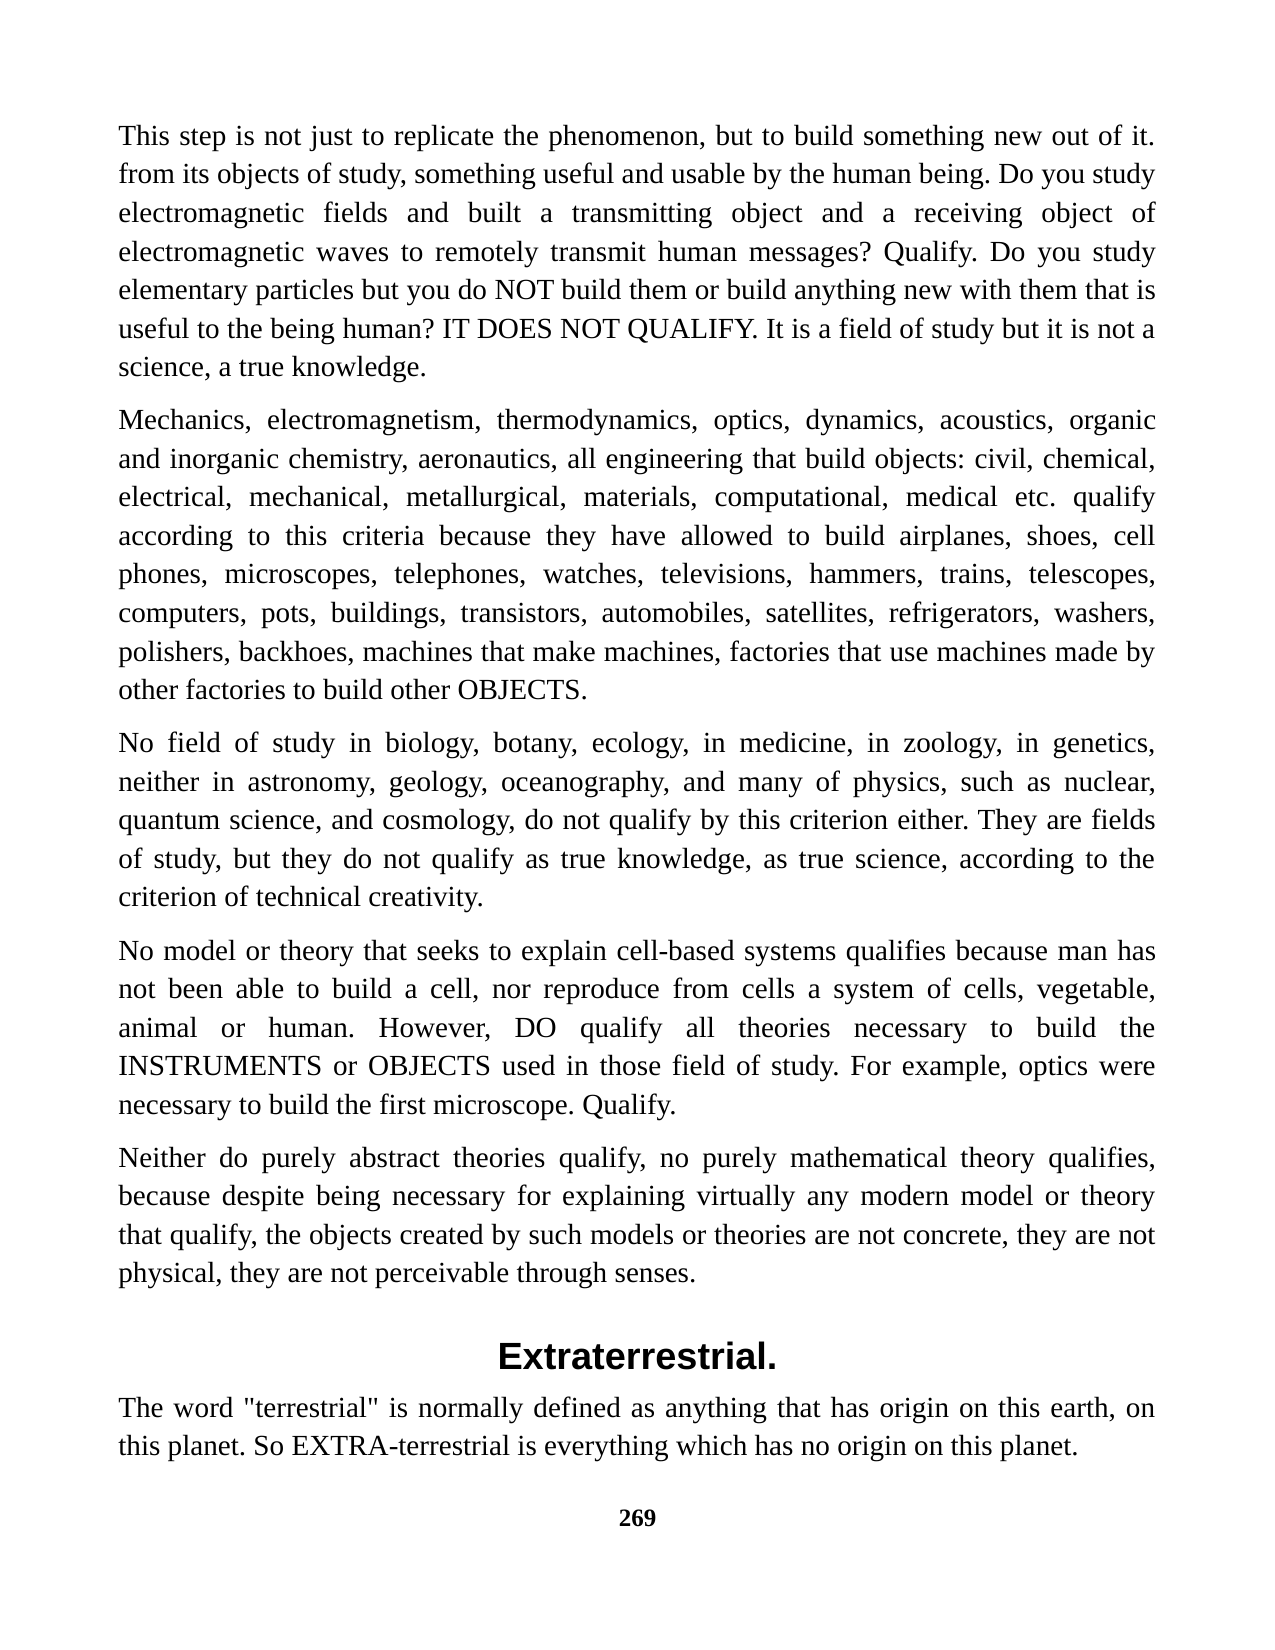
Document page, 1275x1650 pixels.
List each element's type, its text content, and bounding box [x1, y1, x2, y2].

text No field of study in biology, botany, ecology, in medicine, in zoology, in genetics, neither in astronomy, geology, oceanography, and many of physics, such as nuclear, quantum science, and cosmology, do not qualify by this criterion either. They are fields of study, but they do not qualify as true knowledge, as true science, according to the criterion of technical creativity. [118, 725, 1157, 913]
text The word "terrestrial" is normally defined as anything that has origin on this earth, on this planet. So EXTRA-terrestrial is everything which has no origin on this planet. [118, 1390, 1157, 1462]
text No model or theory that seeks to explain cell-based systems qualifies because man has not been able to build a cell, nor reproduce from cells a system of cells, vegetable, animal or human. However, DO qualify all theories necessary to build the INSTRUMENTS or OBJECTS used in those field of study. For example, optics were necessary to build the first microscope. Qualify. [118, 933, 1157, 1120]
text Mechanics, electromagnetism, thermodynamics, optics, dynamics, acoustics, organic and inorganic chemistry, aeronautics, all engineering that build objects: civil, chemical, electrical, mechanical, metallurgical, materials, computational, medical etc. qualify according to this criteria because they have allowed to build airplanes, shoes, cell phones, microscopes, telephones, watches, televisions, hammers, trains, telescopes, computers, pots, buildings, transistors, automobiles, satellites, refrigerators, washers, polishers, backhoes, machines that make machines, factories that use machines made by other factories to build other OBJECTS. [118, 402, 1157, 706]
text This step is not just to replicate the phenomenon, but to build something new out of it. from its objects of study, something useful and usable by the human being. Do you study electromagnetic fields and built a transmitting object and a receiving object of electromagnetic waves to remotely transmit human messages? Qualify. Do you study elementary particles but you do NOT build them or build anything new with them that is useful to the being human? IT DOES NOT QUALIFY. It is a field of study but it is not a science, a true knowledge. [118, 118, 1157, 383]
text Neither do purely abstract theories qualify, no purely mathematical theory qualifies, because despite being necessary for explaining virtually any modern model or theory that qualify, the objects created by such models or theories are not concrete, they are not physical, they are not perceivable through senses. [118, 1140, 1157, 1289]
subtitle Extraterrestrial. [118, 1334, 1157, 1377]
